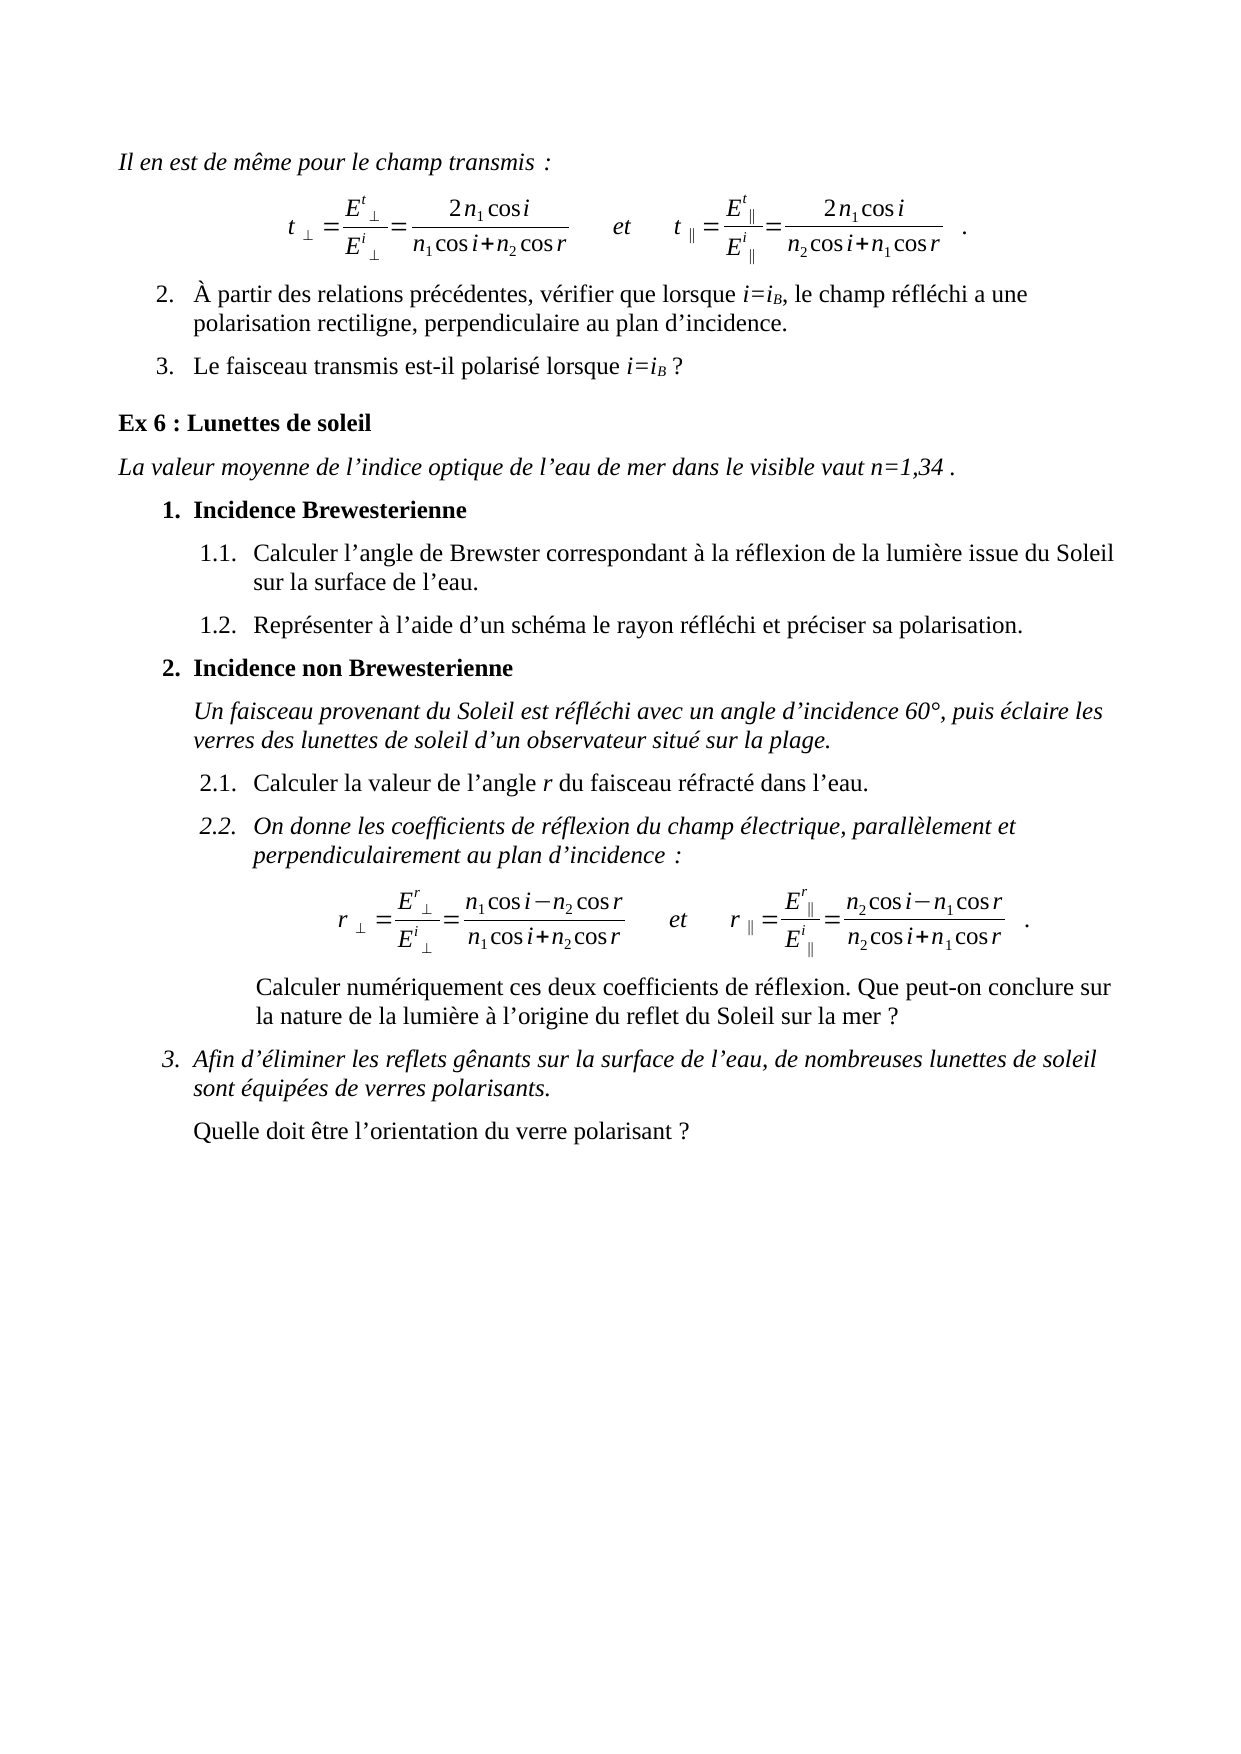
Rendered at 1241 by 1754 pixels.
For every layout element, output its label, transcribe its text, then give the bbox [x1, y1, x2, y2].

list Afin d’éliminer les reflets gênants sur la surface de l’eau, de nombreuses lunettes de soleil sont équipées de verres polarisants. [156, 1044, 1122, 1101]
list Calculer la valeur de l’angle r du faisceau réfracté dans l’eau. [193, 768, 1122, 797]
list À partir des relations précédentes, vérifier que lorsque i=iB, le champ réfléchi a une polarisation rectiligne, perpendiculaire au plan d’incidence. [156, 279, 1122, 337]
list Un faisceau provenant du Soleil est réfléchi avec un angle d’incidence 60°, puis éclaire les verres des lunettes de soleil d’un observateur situé sur la plage. [156, 696, 1122, 753]
list On donne les coefficients de réflexion du champ électrique, parallèlement et perpendiculairement au plan d’incidence : [193, 811, 1122, 868]
text La valeur moyenne de l’indice optique de l’eau de mer dans le visible vaut n=1,34 . [118, 452, 1122, 480]
list Le faisceau transmis est-il polarisé lorsque i=iB ? [156, 351, 1122, 380]
list Calculer numériquement ces deux coefficients de réflexion. Que peut-on conclure sur [193, 972, 1122, 1001]
text Ex 6 : Lunettes de soleil [118, 408, 1122, 437]
list Incidence non Brewesterienne [156, 653, 1122, 682]
text et . [118, 190, 1122, 265]
list Représenter à l’aide d’un schéma le rayon réfléchi et préciser sa polarisation. [193, 610, 1122, 638]
list Calculer l’angle de Brewster correspondant à la réflexion de la lumière issue du Soleil sur la surface de l’eau. [193, 538, 1122, 595]
list Quelle doit être l’orientation du verre polarisant ? [156, 1116, 1122, 1144]
list la nature de la lumière à l’origine du reflet du Soleil sur la mer ? [193, 1001, 1122, 1029]
text Il en est de même pour le champ transmis : [118, 147, 1122, 176]
list Incidence Brewesterienne [156, 495, 1122, 523]
list et . [193, 883, 1122, 958]
